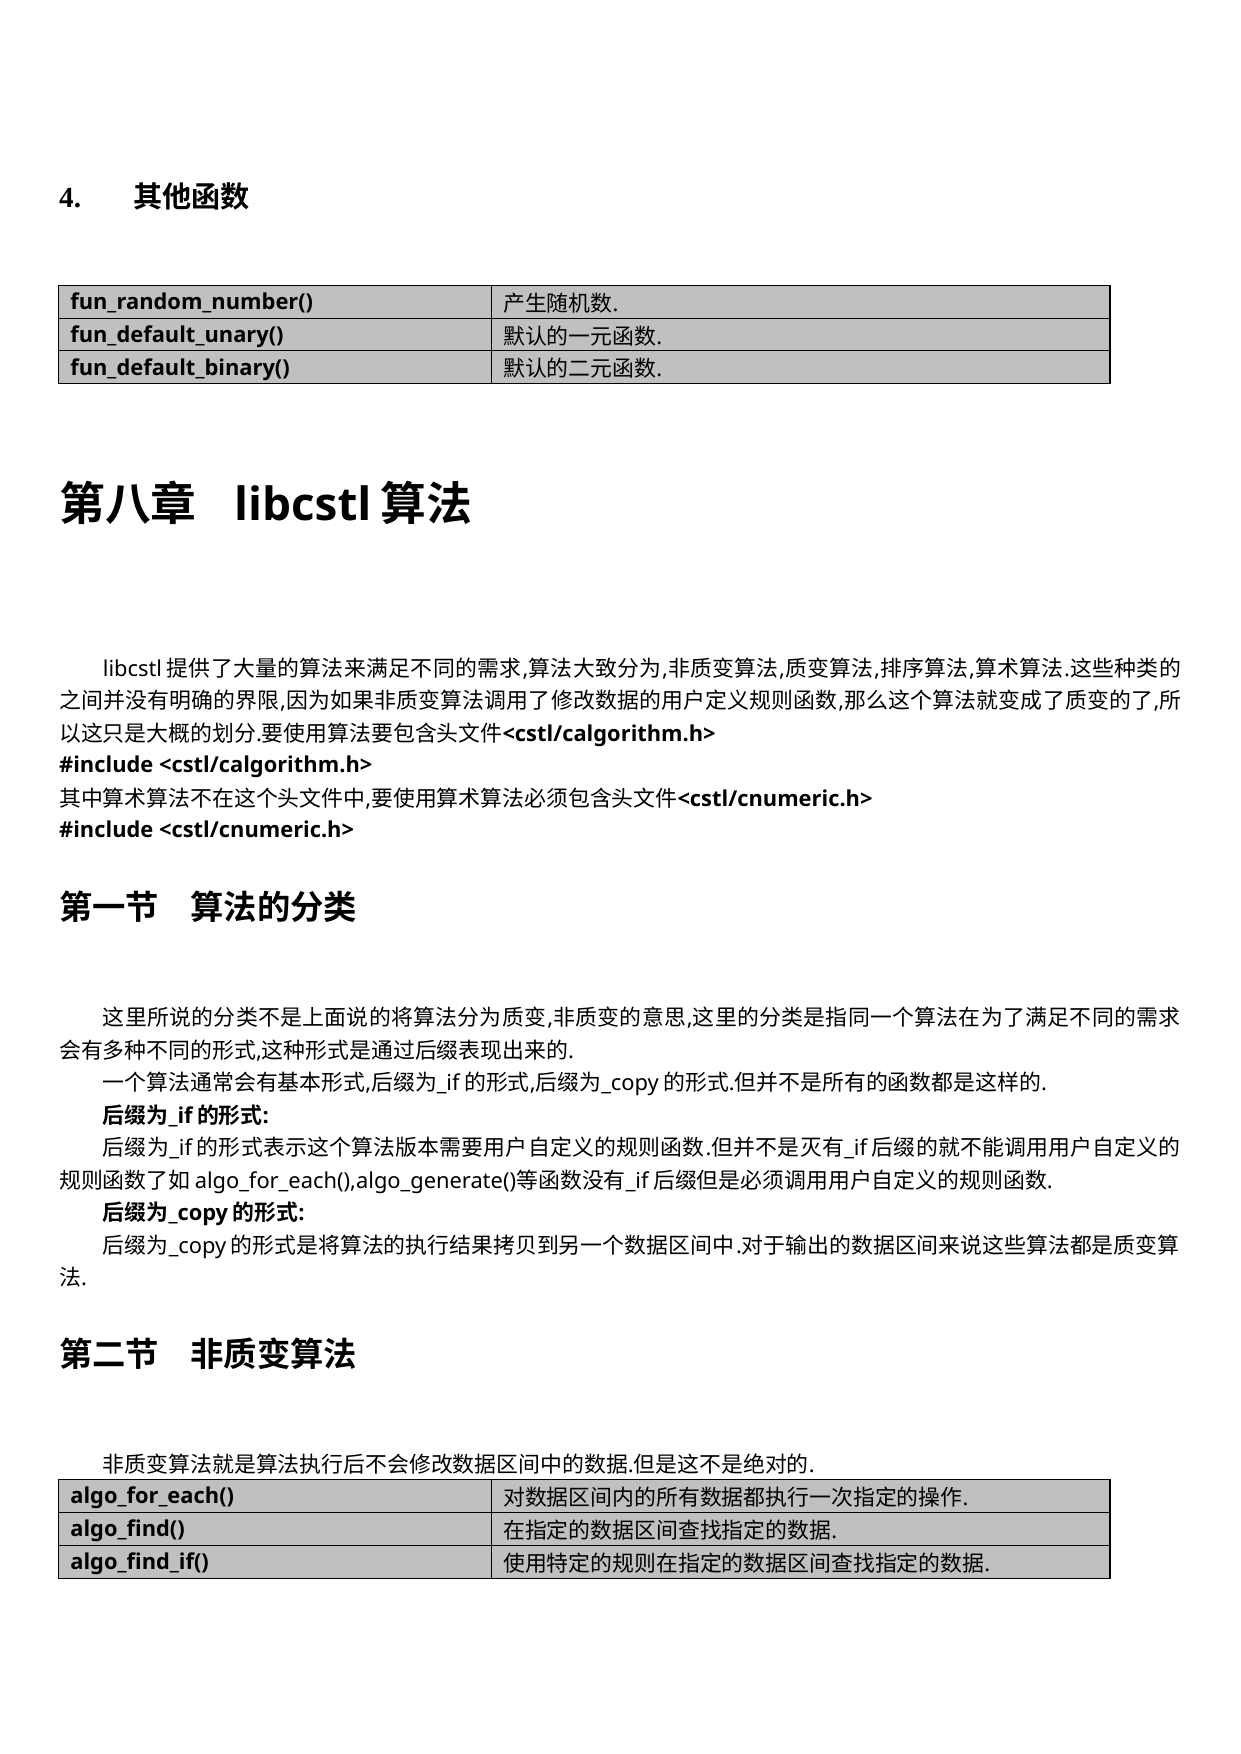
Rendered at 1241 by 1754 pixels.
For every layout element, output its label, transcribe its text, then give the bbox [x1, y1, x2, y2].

text 这里所说的分类不是上面说的将算法分为质变,非质变的意思,这里的分类是指同一个算法在为了满足不同的需求会有多种不同的形式,这种形式是通过后缀表现出来的. [59, 1000, 1181, 1065]
table_header 产生随机数. [492, 286, 1109, 318]
table_header 对数据区间内的所有数据都执行一次指定的操作. [492, 1480, 1109, 1512]
text 后缀为_copy的形式: [59, 1195, 1181, 1227]
table_cell 默认的二元函数. [492, 351, 1109, 383]
text 后缀为_if的形式表示这个算法版本需要用户自定义的规则函数.但并不是灭有_if后缀的就不能调用用户自定义的规则函数了如algo_for_each(),algo_generate()等函数没有_if后缀但是必须调用用户自定义的规则函数. [59, 1130, 1181, 1195]
table_cell fun_default_binary() [59, 351, 491, 383]
table_cell fun_default_unary() [59, 319, 491, 350]
table_cell algo_find_if() [59, 1546, 491, 1578]
table_cell 使用特定的规则在指定的数据区间查找指定的数据. [492, 1546, 1109, 1578]
text libcstl提供了大量的算法来满足不同的需求,算法大致分为,非质变算法,质变算法,排序算法,算术算法.这些种类的之间并没有明确的界限,因为如果非质变算法调用了修改数据的用户定义规则函数,那么这个算法就变成了质变的了,所以这只是大概的划分.要使用算法要包含头文件<cstl/calgorithm.h> [59, 651, 1181, 748]
subtitle 算法的分类 [59, 873, 1181, 938]
text #include <cstl/calgorithm.h> [59, 748, 1181, 781]
subtitle 其他函数 [59, 162, 1181, 227]
text #include <cstl/cnumeric.h> [59, 813, 1181, 846]
subtitle 非质变算法 [59, 1319, 1181, 1384]
text 非质变算法就是算法执行后不会修改数据区间中的数据.但是这不是绝对的. [59, 1447, 1181, 1479]
text 后缀为_if的形式: [59, 1097, 1181, 1130]
text 后缀为_copy的形式是将算法的执行结果拷贝到另一个数据区间中.对于输出的数据区间来说这些算法都是质变算法. [59, 1227, 1181, 1292]
text 一个算法通常会有基本形式,后缀为_if的形式,后缀为_copy的形式.但并不是所有的函数都是这样的. [59, 1065, 1181, 1097]
table_header algo_for_each() [59, 1480, 491, 1512]
subtitle libcstl算法 [59, 452, 1181, 550]
text 其中算术算法不在这个头文件中,要使用算术算法必须包含头文件<cstl/cnumeric.h> [59, 781, 1181, 813]
table_cell 默认的一元函数. [492, 319, 1109, 350]
table_cell 在指定的数据区间查找指定的数据. [492, 1513, 1109, 1545]
table_header fun_random_number() [59, 286, 491, 318]
table_cell algo_find() [59, 1513, 491, 1545]
